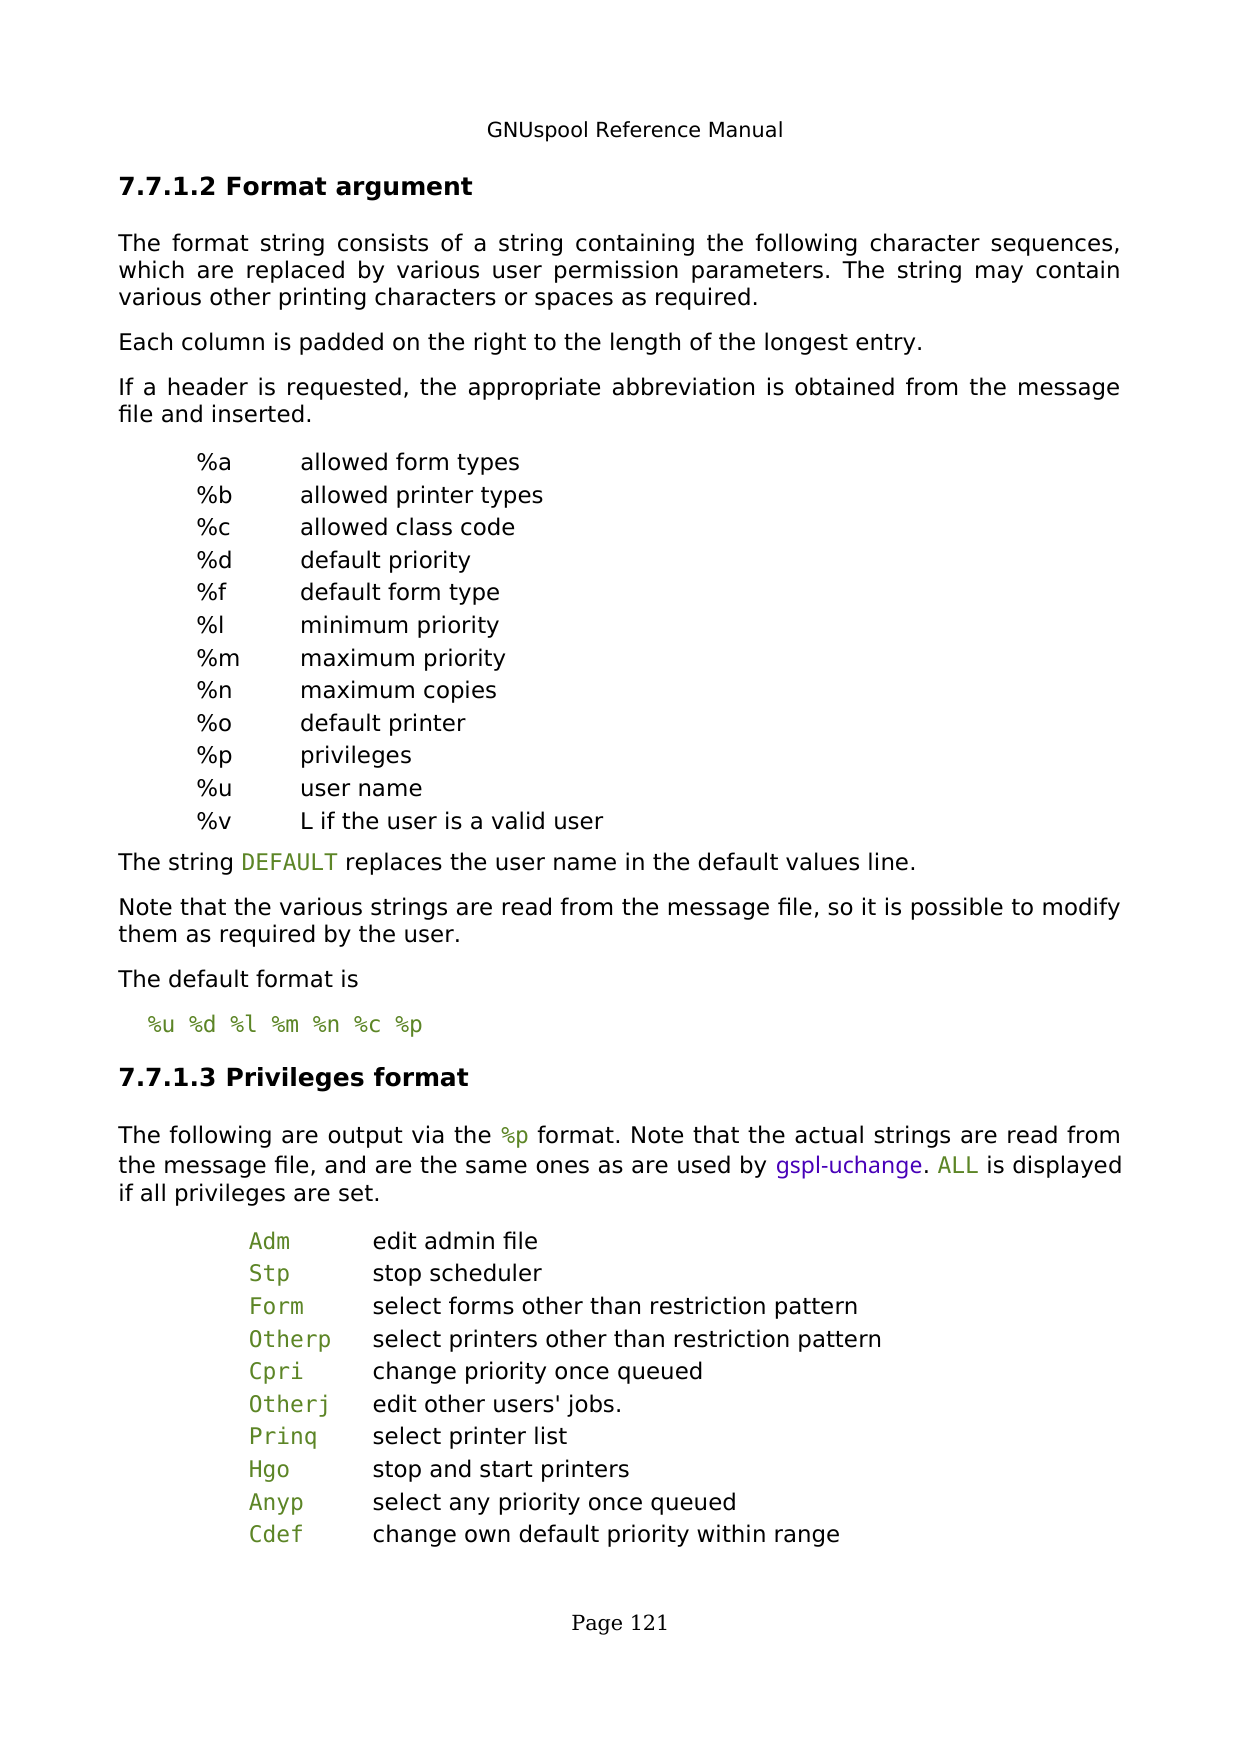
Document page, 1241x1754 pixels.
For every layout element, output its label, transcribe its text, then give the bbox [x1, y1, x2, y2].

table_cell Cdef [246, 1519, 369, 1551]
table_cell minimum priority [297, 609, 667, 642]
table_cell Stp [246, 1258, 369, 1290]
text The string DEFAULT replaces the user name in the default values line. [118, 849, 1122, 876]
table_cell Hgo [246, 1453, 369, 1486]
table_cell Otherj [246, 1388, 369, 1421]
table_cell stop and start printers [370, 1453, 957, 1486]
table_cell privileges [297, 740, 667, 772]
table_cell %p [193, 740, 297, 772]
table_cell L if the user is a valid user [297, 805, 667, 837]
table_cell edit other users' jobs. [370, 1388, 957, 1421]
table_cell default printer [297, 707, 667, 740]
table_cell select any priority once queued [370, 1486, 957, 1518]
text The format string consists of a string containing the following character sequences, which are replaced by various user permission parameters. The string may contain various other printing characters or spaces as required. [118, 231, 1122, 311]
text Note that the various strings are read from the message file, so it is possible to modify them as required by the user. [118, 894, 1122, 948]
table_cell %n [193, 675, 297, 707]
table_cell %f [193, 577, 297, 609]
table_cell Form [246, 1290, 369, 1323]
table_cell %b [193, 479, 297, 511]
table_cell Cpri [246, 1355, 369, 1388]
text If a header is requested, the appropriate abbreviation is obtained from the message file and inserted. [118, 374, 1122, 428]
table_cell change own default priority within range [370, 1519, 957, 1551]
table_header Adm [246, 1225, 369, 1258]
text Each column is padded on the right to the length of the longest entry. [118, 329, 1122, 356]
table_cell Anyp [246, 1486, 369, 1518]
table_cell %v [193, 805, 297, 837]
table_cell Otherp [246, 1323, 369, 1355]
table_cell default form type [297, 577, 667, 609]
table_cell %o [193, 707, 297, 740]
table_cell %m [193, 642, 297, 674]
table_cell allowed printer types [297, 479, 667, 511]
table_cell %l [193, 609, 297, 642]
table_cell %u [193, 772, 297, 805]
table_cell select printer list [370, 1421, 957, 1453]
text The following are output via the %p format. Note that the actual strings are read from the message file, and are the same ones as are used by gspl-uchange. ALL is displayed if all privileges are set. [118, 1122, 1122, 1207]
text The default format is [118, 966, 1122, 993]
table_cell change priority once queued [370, 1355, 957, 1388]
table_cell %c [193, 511, 297, 544]
table_cell Prinq [246, 1421, 369, 1453]
table_header allowed form types [297, 446, 667, 479]
table_cell maximum priority [297, 642, 667, 674]
subtitle Format argument [118, 172, 1122, 201]
table_header edit admin file [370, 1225, 957, 1258]
table_cell stop scheduler [370, 1258, 957, 1290]
table_cell select forms other than restriction pattern [370, 1290, 957, 1323]
table_header %a [193, 446, 297, 479]
table_cell user name [297, 772, 667, 805]
table_cell default priority [297, 544, 667, 577]
subtitle Privileges format [118, 1063, 1122, 1092]
table_cell select printers other than restriction pattern [370, 1323, 957, 1355]
text %u %d %l %m %n %c %p [148, 1011, 1122, 1038]
table_cell %d [193, 544, 297, 577]
table_cell maximum copies [297, 675, 667, 707]
table_cell allowed class code [297, 511, 667, 544]
